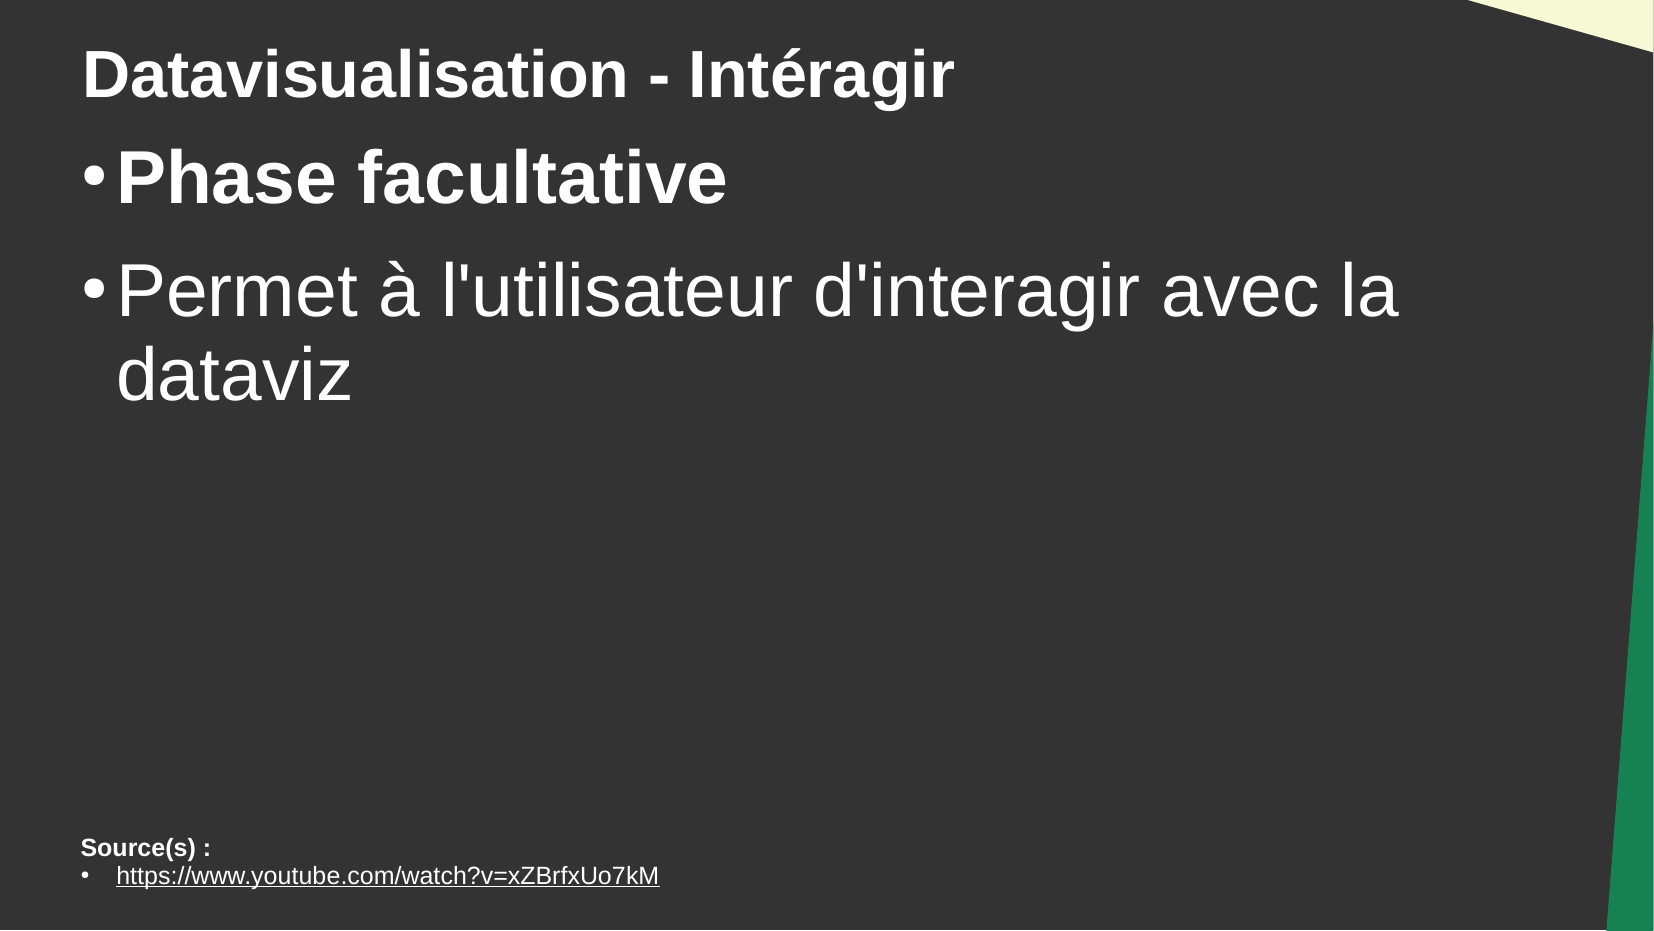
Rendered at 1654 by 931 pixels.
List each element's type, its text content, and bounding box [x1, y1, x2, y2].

text_box [1467, 0, 1654, 53]
text_box Source(s) : https://www.youtube.com/watch?v=xZBrfxUo7kM [65, 826, 1483, 926]
text_box [1606, 315, 1654, 931]
title Datavisualisation - Intéragir [82, 37, 1571, 122]
list Phase facultative Permet à l'utilisateur d'interagir avec la dataviz [80, 135, 1560, 762]
